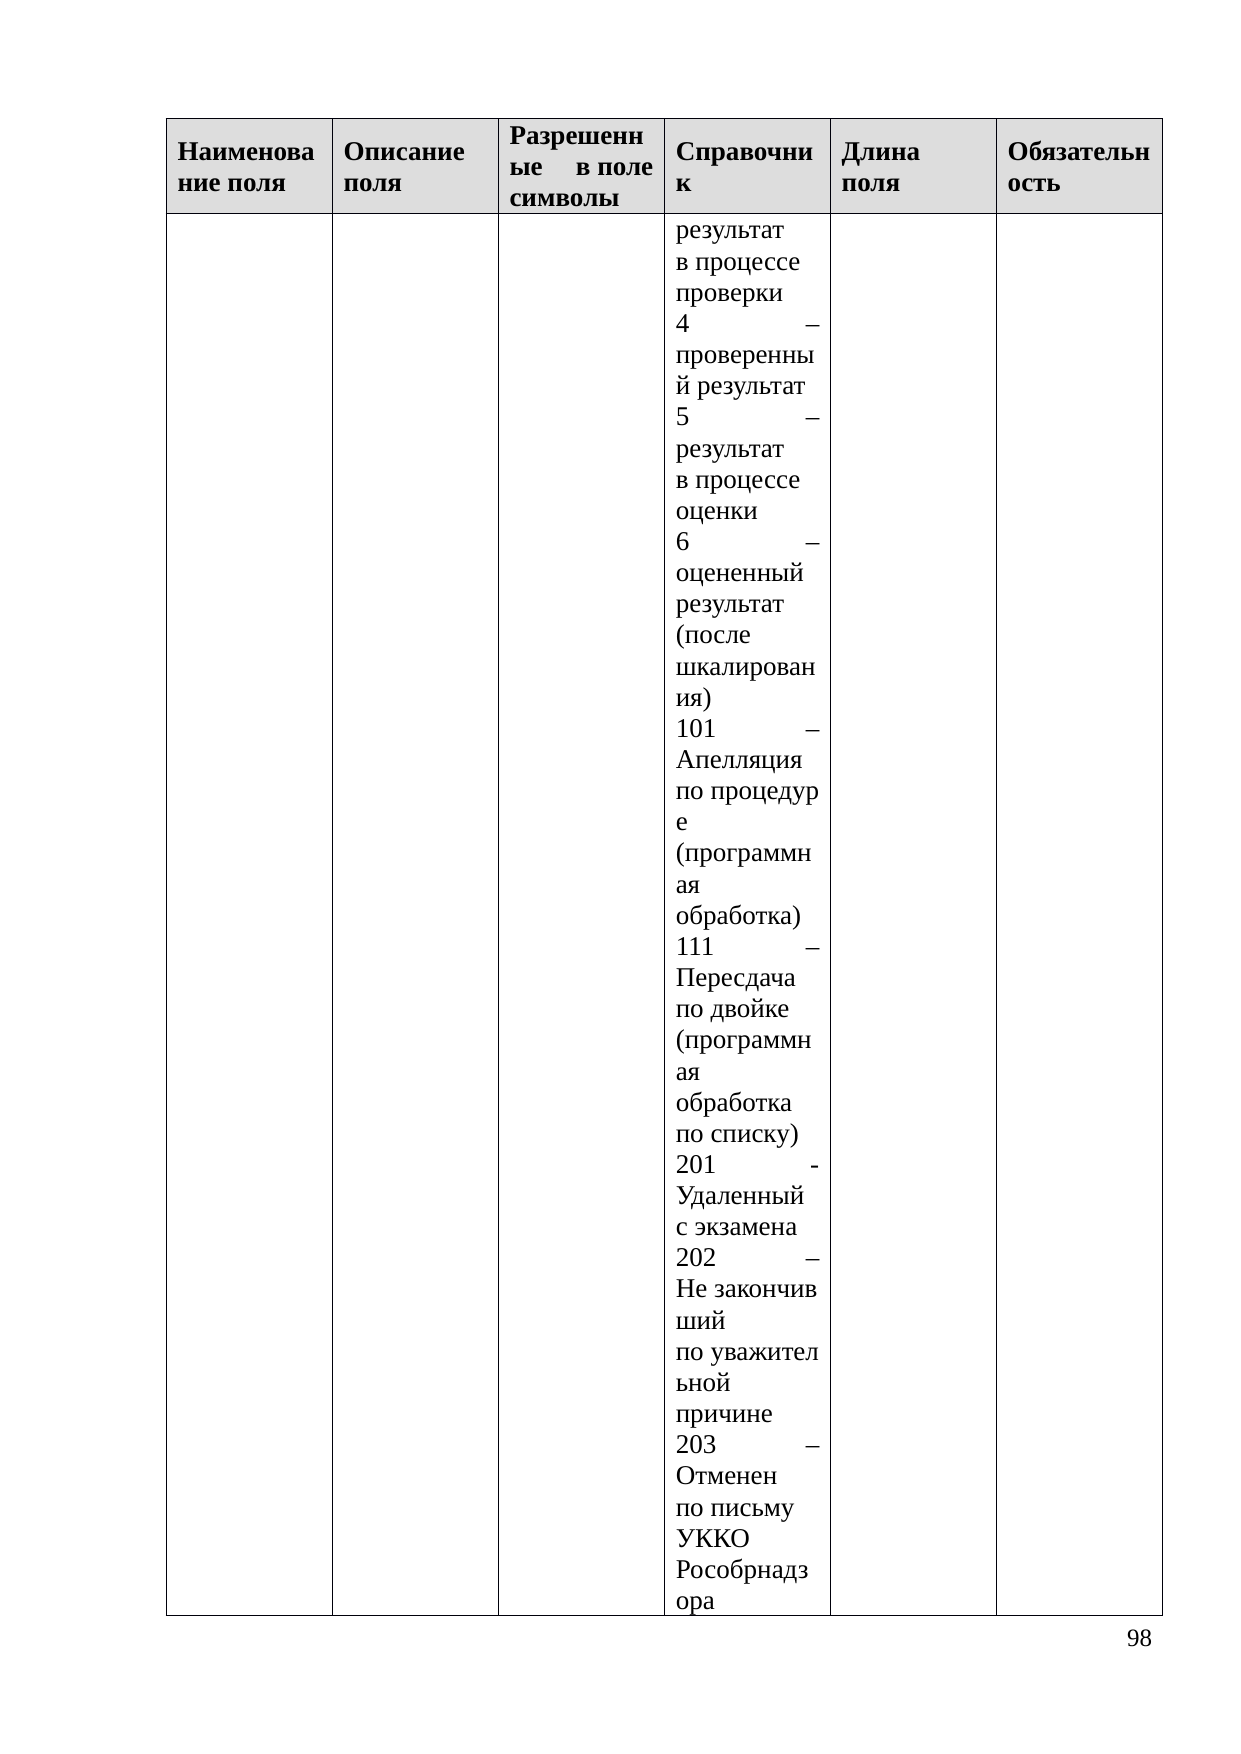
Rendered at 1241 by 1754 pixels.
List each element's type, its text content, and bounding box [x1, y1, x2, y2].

table_header Разрешенные в поле символы [499, 119, 664, 213]
table_cell [167, 214, 332, 1615]
table_cell [831, 214, 996, 1615]
table_cell результат в процессе проверки 4 – проверенный результат 5 – результат в процессе оценки 6 – оцененный результат (после шкалирования) 101 – Апелляция по процедуре (программная обработка) 111 – Пересдача по двойке (программная обработка по списку) 201 - Удаленный с экзамена 202 – Не закончивший по уважительной причине 203 – Отменен по письму УККО Рособрнадзора [665, 214, 830, 1615]
table_header Наименование поля [167, 119, 332, 213]
table_cell [997, 214, 1162, 1615]
table_cell [333, 214, 498, 1615]
table_cell [499, 214, 664, 1615]
table_header Справочник [665, 119, 830, 213]
table_header Описание поля [333, 119, 498, 213]
table_header Длина поля [831, 119, 996, 213]
table_header Обязательность [997, 119, 1162, 213]
